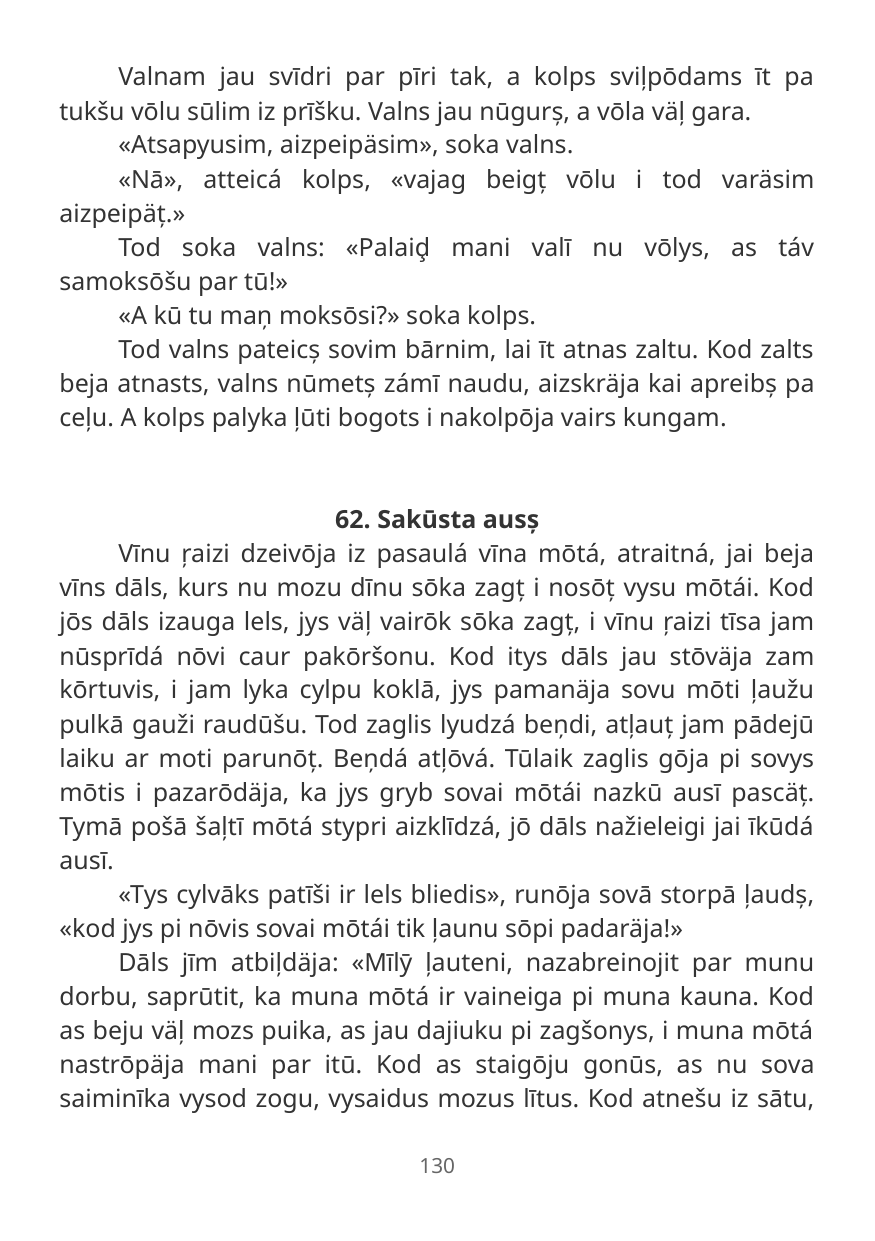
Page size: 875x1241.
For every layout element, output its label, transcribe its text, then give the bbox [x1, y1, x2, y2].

text «Atsapyusim, aizpeipäsim», soka valns. [59, 127, 815, 161]
text «A kū tu maņ moksōsi?» soka kolps. [59, 297, 815, 332]
text Tod valns pateicș sovim bārnim, lai īt atnas zaltu. Kod zalts beja atnasts, valns nūmetș zámī naudu, aizskräja kai apreibș pa ceļu. A kolps palyka ļūti bogots i nakolpōja vairs kungam. [59, 332, 815, 434]
text «Nā», atteicá kolps, «vajag beigț vōlu i tod varäsim aizpeipäț.» [59, 161, 815, 229]
text 62. Sakūsta ausș [59, 502, 815, 536]
text Tod soka valns: «Palaiḑ mani valī nu vōlys, as táv samoksōšu par tū!» [59, 229, 815, 297]
text Valnam jau svīdri par pīri tak, a kolps sviļpōdams īt pa tukšu vōlu sūlim iz prīšku. Valns jau nūgurș, a vōla väļ gara. [59, 59, 815, 127]
text Dāls jīm atbiļdäja: «Mīlȳ ļauteni, nazabreinojit par munu dorbu, saprūtit, ka muna mōtá ir vaineiga pi muna kauna. Kod as beju väļ mozs puika, as jau dajiuku pi zagšonys, i muna mōtá nastrōpäja mani par itū. Kod as staigōju gonūs, as nu sova saiminīka vysod zogu, vysaidus mozus lītus. Kod atnešu iz sātu, [59, 945, 815, 1115]
text Vīnu ŗaizi dzeivōja iz pasaulá vīna mōtá, atraitná, jai beja vīns dāls, kurs nu mozu dīnu sōka zagț i nosōț vysu mōtái. Kod jōs dāls izauga lels, jys väļ vairōk sōka zagț, i vīnu ŗaizi tīsa jam nūsprīdá nōvi caur pakōršonu. Kod itys dāls jau stōväja zam kōrtuvis, i jam lyka cylpu koklā, jys pamanäja sovu mōti ļaužu pulkā gauži raudūšu. Tod zaglis lyudzá beņdi, atļauț jam pādejū laiku ar moti parunōț. Beņdá atļōvá. Tūlaik zaglis gōja pi sovys mōtis i pazarōdäja, ka jys gryb sovai mōtái nazkū ausī pascäț. Tymā pošā šaļtī mōtá stypri aizklīdzá, jō dāls nažieleigi jai īkūdá ausī. [59, 536, 815, 877]
text «Tys cylvāks patīši ir lels bliedis», runōja sovā storpā ļaudș, «kod jys pi nōvis sovai mōtái tik ļaunu sōpi padaräja!» [59, 877, 815, 945]
